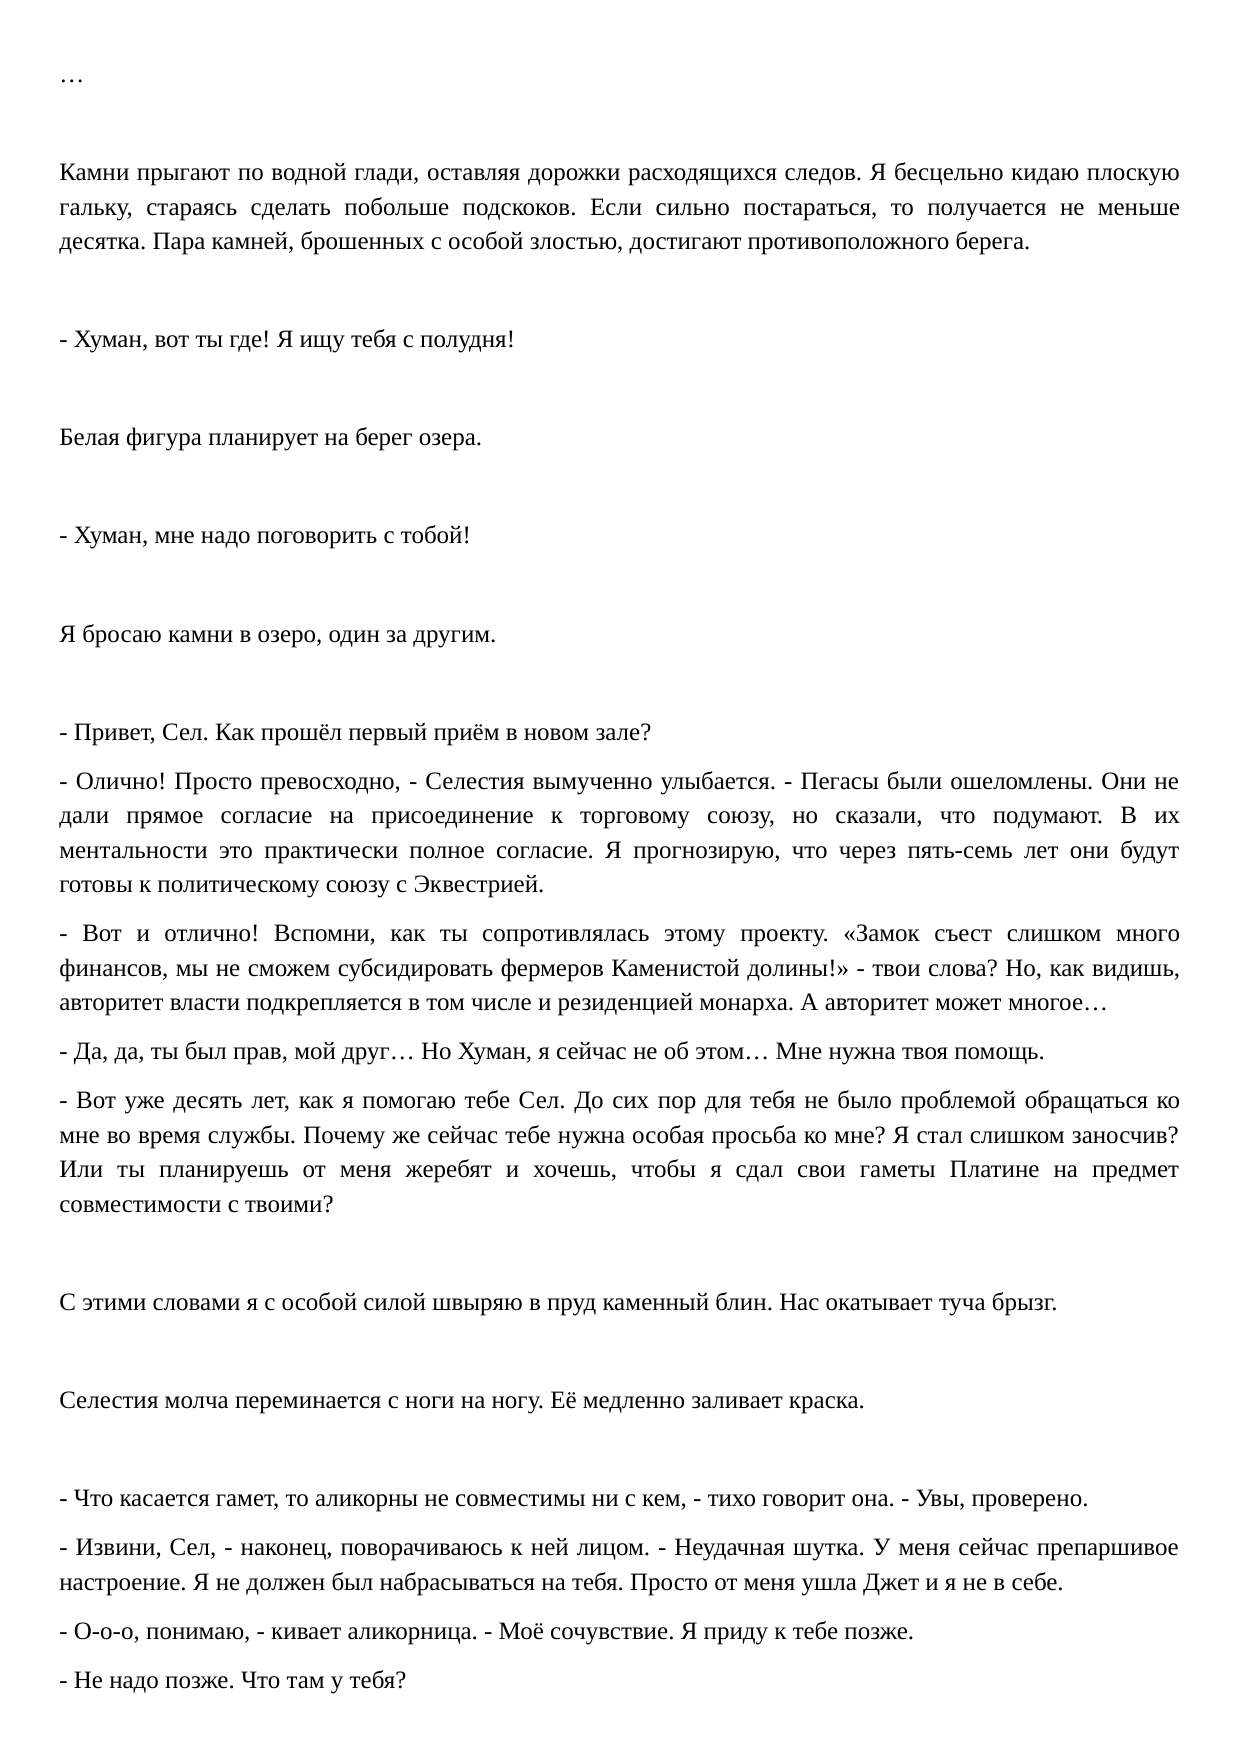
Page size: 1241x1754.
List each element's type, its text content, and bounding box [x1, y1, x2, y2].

text Камни прыгают по водной глади, оставляя дорожки расходящихся следов. Я бесцельно кидаю плоскую гальку, стараясь сделать побольше подскоков. Если сильно постараться, то получается не меньше десятка. Пара камней, брошенных с особой злостью, достигают противоположного берега. [59, 157, 1181, 255]
text Я бросаю камни в озеро, один за другим. [59, 619, 1181, 647]
text - Хуман, вот ты где! Я ищу тебя с полудня! [59, 324, 1181, 353]
text Белая фигура планирует на берег озера. [59, 422, 1181, 451]
text - Вот уже десять лет, как я помогаю тебе Сел. До сих пор для тебя не было проблемой обращаться ко мне во время службы. Почему же сейчас тебе нужна особая просьба ко мне? Я стал слишком заносчив? Или ты планируешь от меня жеребят и хочешь, чтобы я сдал свои гаметы Платине на предмет совместимости с твоими? [59, 1085, 1181, 1218]
text … [59, 59, 1181, 88]
text - Хуман, мне надо поговорить с тобой! [59, 521, 1181, 549]
text - Извини, Сел, - наконец, поворачиваюсь к ней лицом. - Неудачная шутка. У меня сейчас препаршивое настроение. Я не должен был набрасываться на тебя. Просто от меня ушла Джет и я не в себе. [59, 1532, 1181, 1596]
text Селестия молча переминается с ноги на ногу. Её медленно заливает краска. [59, 1385, 1181, 1414]
text - Да, да, ты был прав, мой друг… Но Хуман, я сейчас не об этом… Мне нужна твоя помощь. [59, 1036, 1181, 1065]
text С этими словами я с особой силой швыряю в пруд каменный блин. Нас окатывает туча брызг. [59, 1287, 1181, 1316]
text - Что касается гамет, то аликорны не совместимы ни с кем, - тихо говорит она. - Увы, проверено. [59, 1483, 1181, 1512]
text - Олично! Просто превосходно, - Селестия вымученно улыбается. - Пегасы были ошеломлены. Они не дали прямое согласие на присоединение к торговому союзу, но сказали, что подумают. В их ментальности это практически полное согласие. Я прогнозирую, что через пять-семь лет они будут готовы к политическому союзу с Эквестрией. [59, 766, 1181, 898]
text - Не надо позже. Что там у тебя? [59, 1665, 1181, 1694]
text - Привет, Сел. Как прошёл первый приём в новом зале? [59, 717, 1181, 746]
text - О-о-о, понимаю, - кивает аликорница. - Моё сочувствие. Я приду к тебе позже. [59, 1616, 1181, 1644]
text - Вот и отлично! Вспомни, как ты сопротивлялась этому проекту. «Замок съест слишком много финансов, мы не сможем субсидировать фермеров Каменистой долины!» - твои слова? Но, как видишь, авторитет власти подкрепляется в том числе и резиденцией монарха. А авторитет может многое… [59, 918, 1181, 1016]
